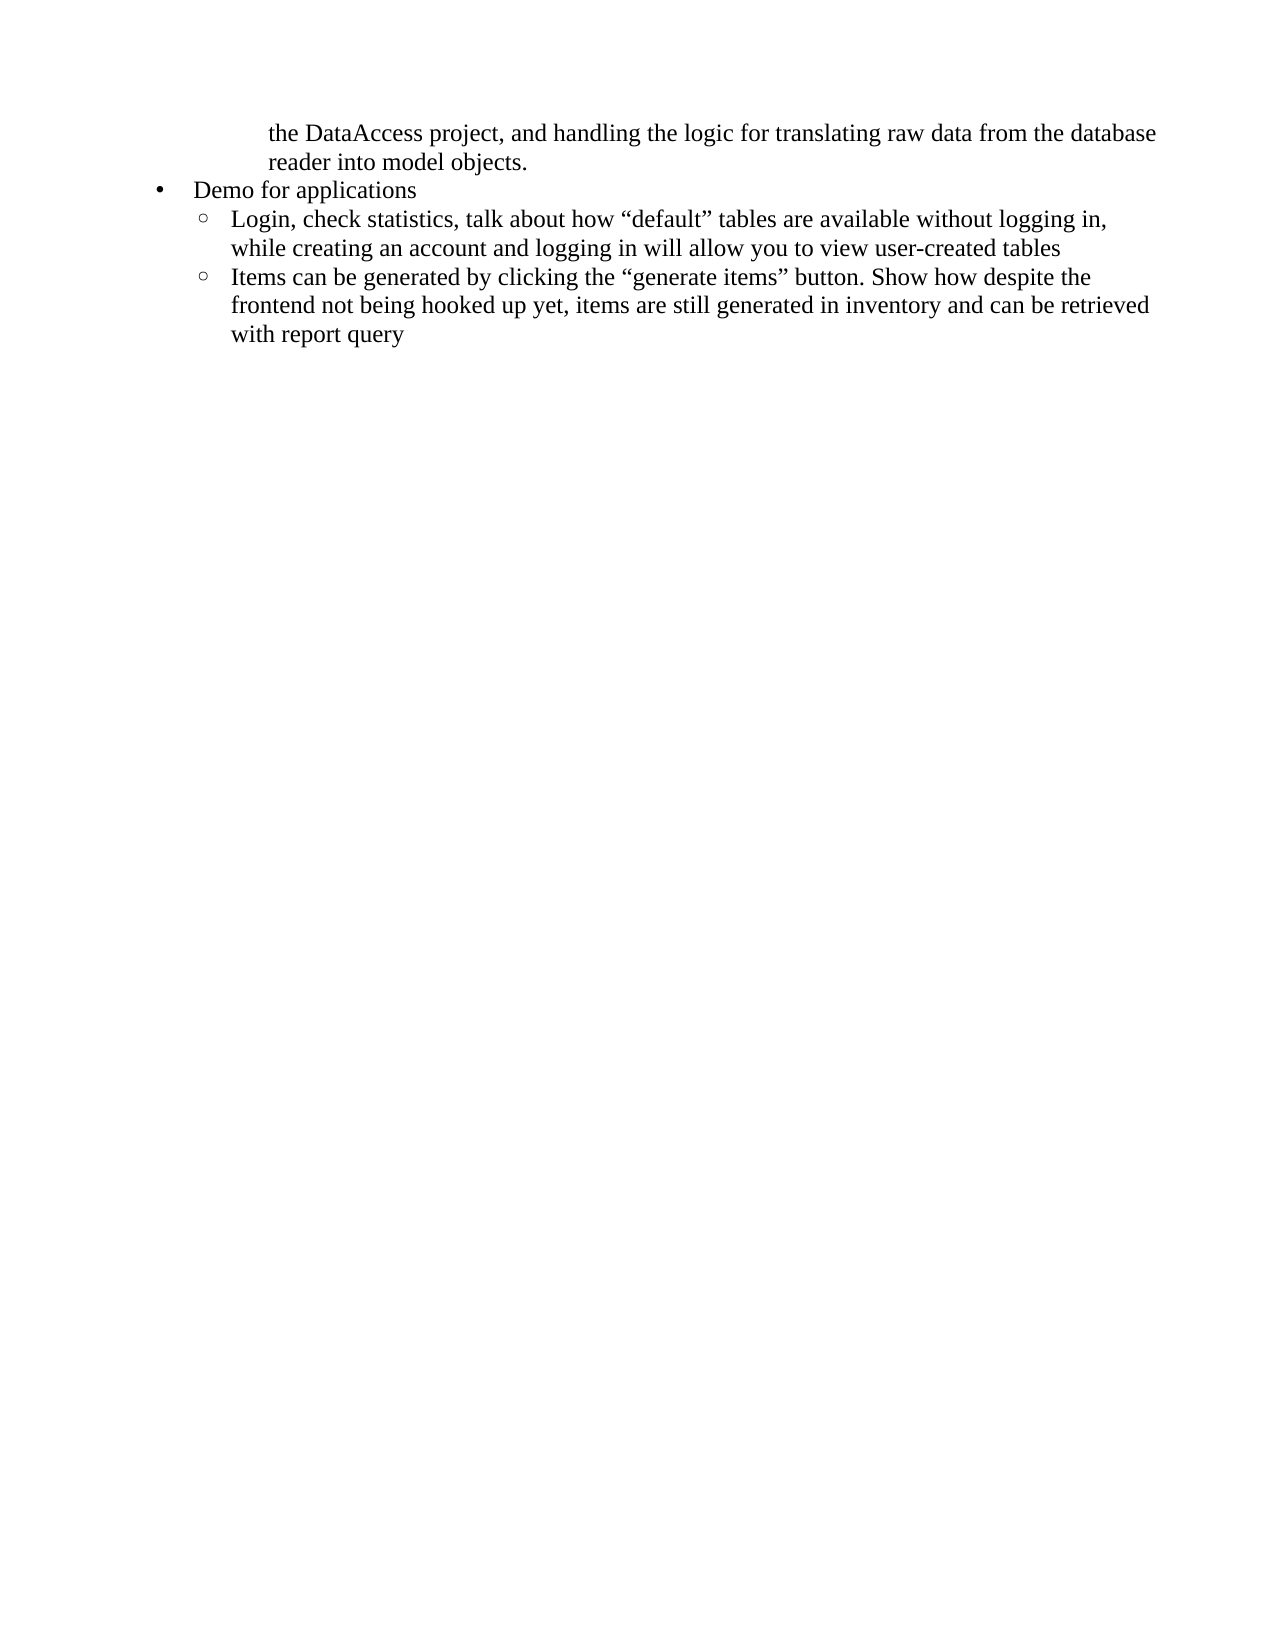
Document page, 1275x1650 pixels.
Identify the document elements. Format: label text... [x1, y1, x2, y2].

list Login, check statistics, talk about how “default” tables are available without logging in, while creating an account and logging in will allow you to view user-created tables [193, 204, 1157, 262]
list the DataAccess project, and handling the logic for translating raw data from the database reader into model objects. [231, 118, 1157, 176]
list Items can be generated by clicking the “generate items” button. Show how despite the frontend not being hooked up yet, items are still generated in inventory and can be retrieved with report query [193, 262, 1157, 348]
list Demo for applications [156, 176, 1157, 204]
